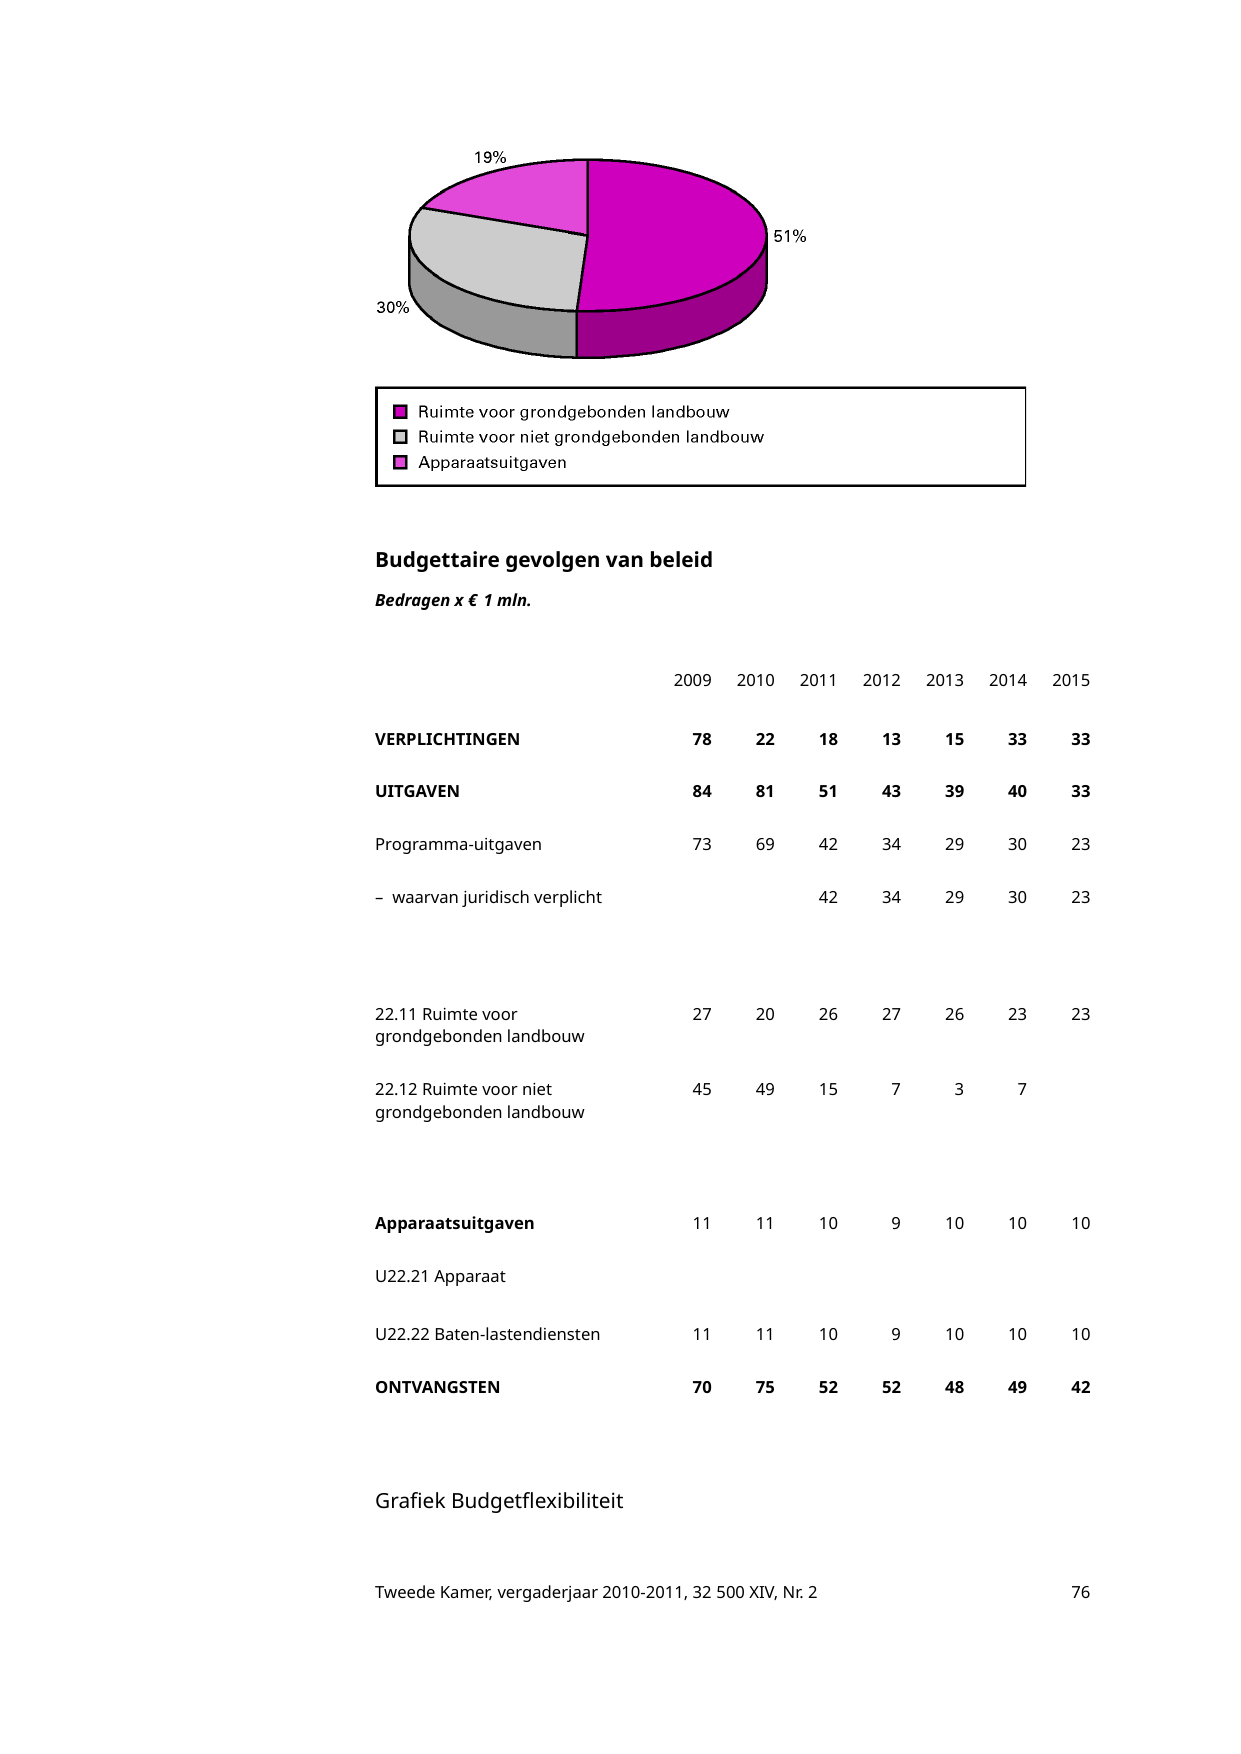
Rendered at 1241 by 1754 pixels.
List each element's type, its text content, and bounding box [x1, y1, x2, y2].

table_cell VERPLICHTINGEN [375, 728, 648, 780]
table_cell 7 [838, 1078, 901, 1153]
table_cell 69 [711, 833, 774, 886]
table_cell 40 [964, 780, 1027, 833]
table_cell 29 [901, 833, 964, 886]
table_cell [1027, 1153, 1090, 1212]
table_cell 70 [648, 1376, 711, 1428]
table_cell [711, 1264, 774, 1323]
text Bedragen x € 1 mln. [375, 588, 1090, 611]
table_cell 49 [964, 1376, 1027, 1428]
table_cell 10 [964, 1323, 1027, 1376]
table_header [375, 669, 648, 727]
table_cell 42 [775, 833, 838, 886]
table_cell 9 [838, 1323, 901, 1376]
table_cell 42 [1027, 1376, 1090, 1428]
table_cell 13 [838, 728, 901, 780]
table_cell [375, 1153, 648, 1212]
table_cell 10 [964, 1212, 1027, 1264]
table_cell 23 [1027, 1003, 1090, 1078]
table_cell 11 [648, 1212, 711, 1264]
table_cell [838, 1264, 901, 1323]
table_cell 26 [775, 1003, 838, 1078]
table_cell – waarvan juridisch verplicht [375, 886, 648, 944]
table_cell 7 [964, 1078, 1027, 1153]
table_cell 10 [1027, 1323, 1090, 1376]
table_cell 30 [964, 886, 1027, 944]
table_cell [901, 1264, 964, 1323]
table_cell 9 [838, 1212, 901, 1264]
table_cell ONTVANGSTEN [375, 1376, 648, 1428]
table_cell 11 [711, 1323, 774, 1376]
table_cell 34 [838, 833, 901, 886]
table_cell 11 [711, 1212, 774, 1264]
table_cell 22.11 Ruimte voor grondgebonden landbouw [375, 1003, 648, 1078]
table_cell [648, 1153, 711, 1212]
table_cell 23 [1027, 886, 1090, 944]
table_cell 23 [964, 1003, 1027, 1078]
table_cell 10 [775, 1212, 838, 1264]
table_cell 78 [648, 728, 711, 780]
table_cell 22.12 Ruimte voor niet grondgebonden landbouw [375, 1078, 648, 1153]
table_cell 10 [901, 1212, 964, 1264]
table_header 2014 [964, 669, 1027, 727]
table_cell Apparaatsuitgaven [375, 1212, 648, 1264]
table_cell 20 [711, 1003, 774, 1078]
table_cell [838, 944, 901, 1002]
table_cell U22.22 Baten-lastendiensten [375, 1323, 648, 1376]
table_cell 11 [648, 1323, 711, 1376]
table_cell [711, 1153, 774, 1212]
table_cell 10 [1027, 1212, 1090, 1264]
table_cell [901, 944, 964, 1002]
table_header 2011 [775, 669, 838, 727]
table_cell [648, 944, 711, 1002]
picture [375, 150, 1027, 487]
table_cell 26 [901, 1003, 964, 1078]
table_cell [648, 1264, 711, 1323]
table_cell 33 [1027, 780, 1090, 833]
table_cell 3 [901, 1078, 964, 1153]
table_cell [964, 944, 1027, 1002]
table_cell 22 [711, 728, 774, 780]
table_cell 23 [1027, 833, 1090, 886]
table_cell 48 [901, 1376, 964, 1428]
table_cell 51 [775, 780, 838, 833]
table_cell 15 [775, 1078, 838, 1153]
table_cell 81 [711, 780, 774, 833]
table_cell [1027, 944, 1090, 1002]
text Budgettaire gevolgen van beleid [375, 545, 1090, 573]
table_cell [375, 944, 648, 1002]
table_cell 39 [901, 780, 964, 833]
table_cell [964, 1264, 1027, 1323]
table_cell [711, 886, 774, 944]
table_cell [775, 1153, 838, 1212]
table_cell [1027, 1264, 1090, 1323]
table_header 2009 [648, 669, 711, 727]
table_cell 18 [775, 728, 838, 780]
table_cell 75 [711, 1376, 774, 1428]
table_cell U22.21 Apparaat [375, 1264, 648, 1323]
table_cell 42 [775, 886, 838, 944]
table_header 2013 [901, 669, 964, 727]
table_cell 34 [838, 886, 901, 944]
table_cell 27 [648, 1003, 711, 1078]
table_header 2012 [838, 669, 901, 727]
table_cell [775, 1264, 838, 1323]
table_header 2015 [1027, 669, 1090, 727]
table_cell 10 [775, 1323, 838, 1376]
table_cell 84 [648, 780, 711, 833]
table_cell 30 [964, 833, 1027, 886]
table_cell 33 [964, 728, 1027, 780]
table_cell 27 [838, 1003, 901, 1078]
table_cell 43 [838, 780, 901, 833]
table_cell [901, 1153, 964, 1212]
table_cell 15 [901, 728, 964, 780]
table_cell 29 [901, 886, 964, 944]
table_cell [711, 944, 774, 1002]
table_cell 52 [775, 1376, 838, 1428]
table_cell 45 [648, 1078, 711, 1153]
table_cell 10 [901, 1323, 964, 1376]
table_cell 49 [711, 1078, 774, 1153]
table_header 2010 [711, 669, 774, 727]
text Grafiek Budgetflexibiliteit [375, 1487, 1090, 1515]
table_cell 33 [1027, 728, 1090, 780]
table_cell [964, 1153, 1027, 1212]
table_cell [1027, 1078, 1090, 1153]
table_cell Programma-uitgaven [375, 833, 648, 886]
table_cell [648, 886, 711, 944]
table_cell 52 [838, 1376, 901, 1428]
table_cell 73 [648, 833, 711, 886]
table_cell UITGAVEN [375, 780, 648, 833]
table_cell [775, 944, 838, 1002]
table_cell [838, 1153, 901, 1212]
